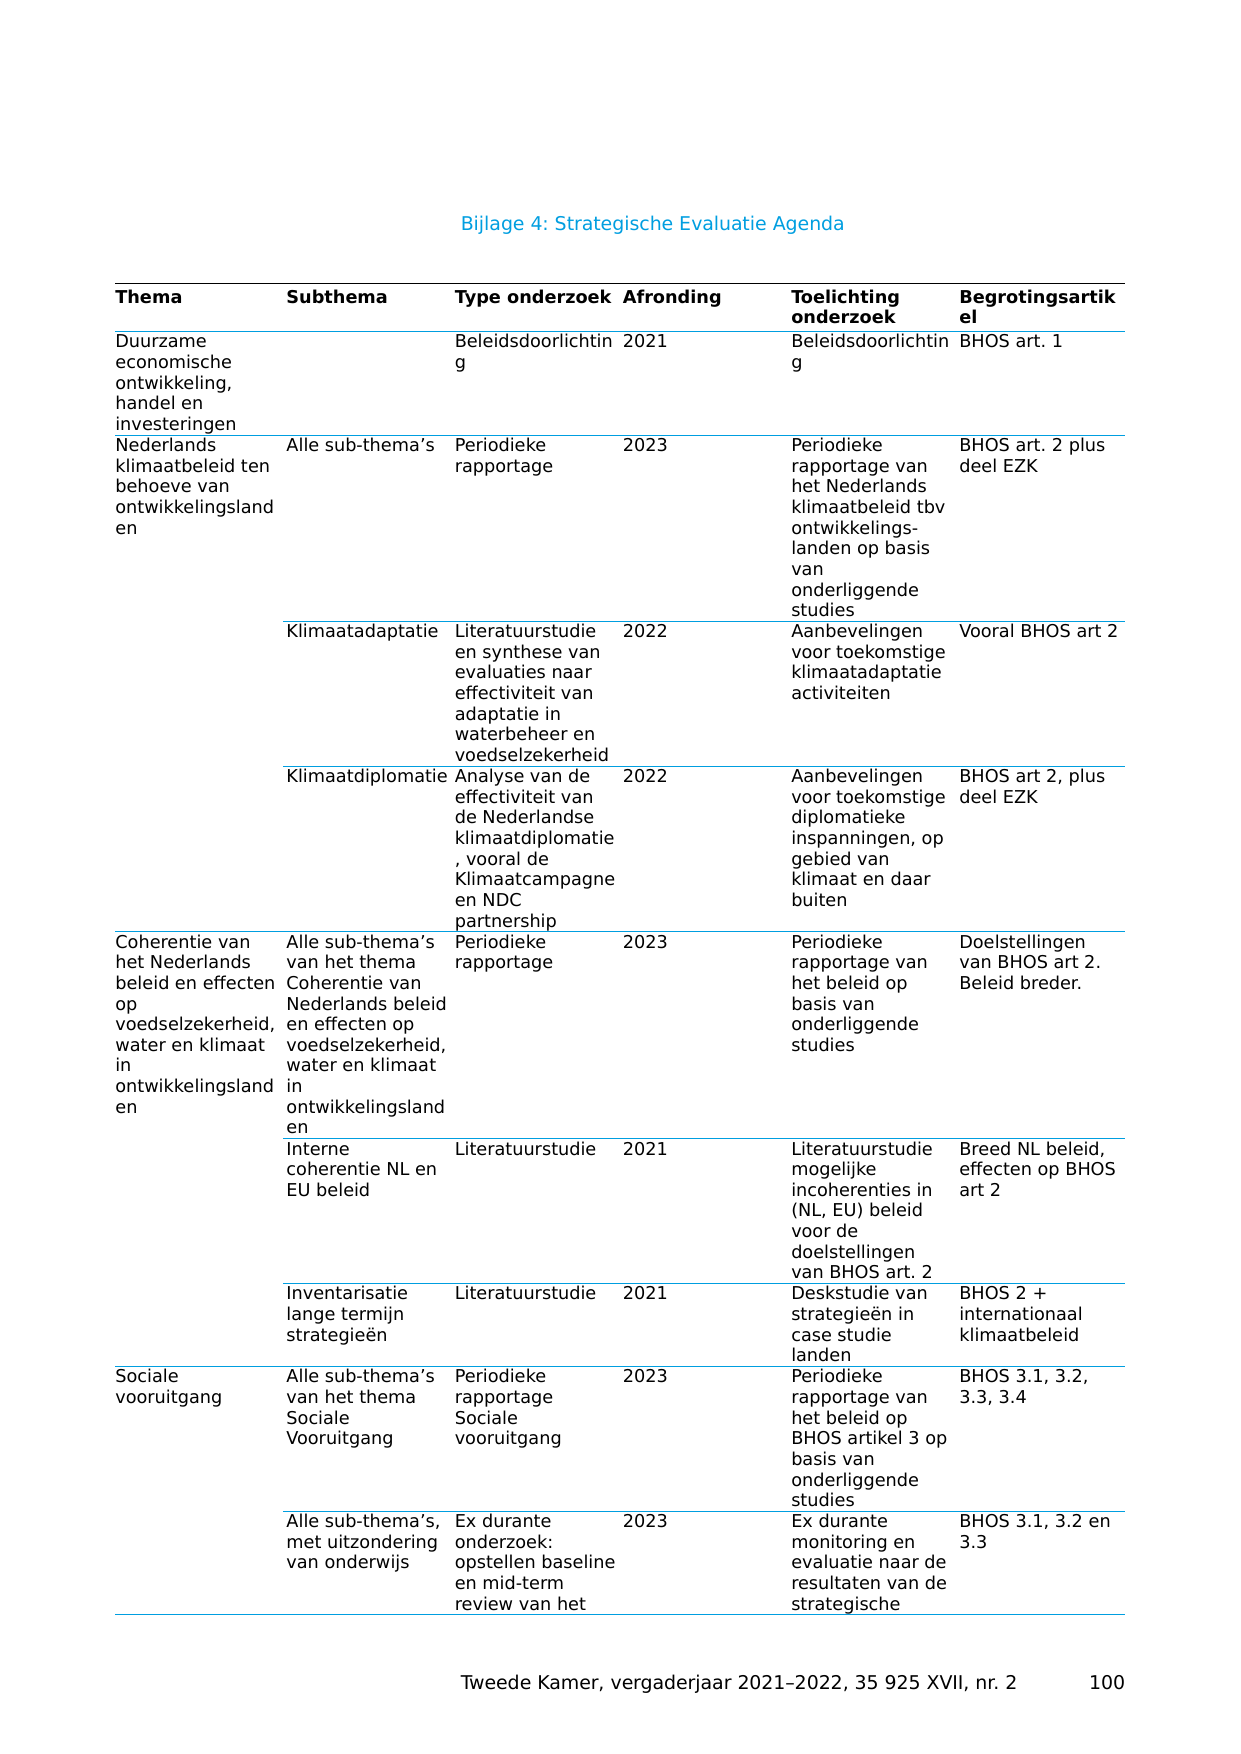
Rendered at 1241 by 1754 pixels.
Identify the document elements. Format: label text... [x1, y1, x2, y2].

table_cell 2023 [620, 436, 788, 621]
table_cell 2023 [620, 1367, 788, 1511]
table_cell Ex durante monitoring en evaluatie naar de resultaten van de strategische [788, 1512, 956, 1614]
table_cell Beleidsdoorlichting [452, 332, 620, 434]
table_cell 2023 [620, 932, 788, 1138]
table_cell BHOS 2 + internationaal klimaatbeleid [956, 1284, 1125, 1366]
table_cell Duurzame economische ontwikkeling, handel en investeringen [115, 332, 283, 434]
table_cell Periodieke rapportage [452, 436, 620, 621]
table_cell Interne coherentie NL en EU beleid [283, 1139, 452, 1283]
table_cell Begrotingsartikel [956, 284, 1125, 331]
table_cell Deskstudie van strategieën in case studie landen [788, 1284, 956, 1366]
table_cell Analyse van de effectiviteit van de Nederlandse klimaatdiplomatie, vooral de Klimaatcampagne en NDC partnership [452, 767, 620, 931]
table_cell BHOS 3.1, 3.2 en 3.3 [956, 1512, 1125, 1614]
table_cell Sociale vooruitgang [115, 1367, 283, 1614]
table_cell Vooral BHOS art 2 [956, 622, 1125, 766]
table_cell Coherentie van het Nederlands beleid en effecten op voedselzekerheid, water en klimaat in ontwikkelingslanden [115, 932, 283, 1366]
table_header Tabel 24 Uitwerking Strategische Evaluatie Agenda 2022 [115, 258, 1125, 283]
table_cell Inventarisatie lange termijn strategieën [283, 1284, 452, 1366]
table_cell Alle sub-thema’s [283, 436, 452, 621]
table_cell BHOS art 2, plus deel EZK [956, 767, 1125, 931]
table_cell 2022 [620, 767, 788, 931]
table_cell Literatuurstudie mogelijke incoherenties in (NL, EU) beleid voor de doelstellingen van BHOS art. 2 [788, 1139, 956, 1283]
table_cell Thema [115, 284, 283, 331]
table_cell 2022 [620, 622, 788, 766]
table_cell Alle sub-thema’s van het thema Sociale Vooruitgang [283, 1367, 452, 1511]
table_cell Alle sub-thema’s, met uitzondering van onderwijs [283, 1512, 452, 1614]
table_cell [283, 332, 452, 434]
table_cell Literatuurstudie [452, 1284, 620, 1366]
table_cell Ex durante onderzoek: opstellen baseline en mid-term review van het [452, 1512, 620, 1614]
table_cell Periodieke rapportage Sociale vooruitgang [452, 1367, 620, 1511]
table_cell Beleidsdoorlichting [788, 332, 956, 434]
table_cell Periodieke rapportage van het Nederlands klimaatbeleid tbv ontwikkelings­landen op basis van onderliggende studies [788, 436, 956, 621]
table_cell Subthema [283, 284, 452, 331]
title Bijlage 4: Strategische Evaluatie Agenda [461, 213, 1125, 235]
table_cell Klimaat­adaptatie [283, 622, 452, 766]
table_cell Type onderzoek [452, 284, 620, 331]
table_cell 2021 [620, 1284, 788, 1366]
table_cell 2021 [620, 332, 788, 434]
table_cell 2021 [620, 1139, 788, 1283]
table_cell BHOS art. 1 [956, 332, 1125, 434]
table_cell Periodieke rapportage [452, 932, 620, 1138]
table_cell BHOS 3.1, 3.2, 3.3, 3.4 [956, 1367, 1125, 1511]
table_cell Breed NL beleid, effecten op BHOS art 2 [956, 1139, 1125, 1283]
table_cell Periodieke rapportage van het beleid op BHOS artikel 3 op basis van onderliggende studies [788, 1367, 956, 1511]
table_cell Literatuurstudie en synthese van evaluaties naar effectiviteit van adaptatie in waterbeheer en voedselzekerheid [452, 622, 620, 766]
table_cell Toelichting onderzoek [788, 284, 956, 331]
table_cell BHOS art. 2 plus deel EZK [956, 436, 1125, 621]
table_cell Aanbevelingen voor toekomstige diplomatieke inspanningen, op gebied van klimaat en daar buiten [788, 767, 956, 931]
table_cell Periodieke rapportage van het beleid op basis van onderliggende studies [788, 932, 956, 1138]
table_cell Doelstellingen van BHOS art 2. Beleid breder. [956, 932, 1125, 1138]
table_cell Aanbevelingen voor toekomstige klimaatadaptatie activiteiten [788, 622, 956, 766]
table_cell Nederlands klimaatbeleid ten behoeve van ontwikkelingslanden [115, 436, 283, 931]
table_cell Alle sub-thema’s van het thema Coherentie van Nederlands beleid en effecten op voedselzekerheid, water en klimaat in ontwikkelingslanden [283, 932, 452, 1138]
table_cell Klimaat­diplomatie [283, 767, 452, 931]
table_cell Literatuurstudie [452, 1139, 620, 1283]
table_cell 2023 [620, 1512, 788, 1614]
table_cell Afronding [620, 284, 788, 331]
